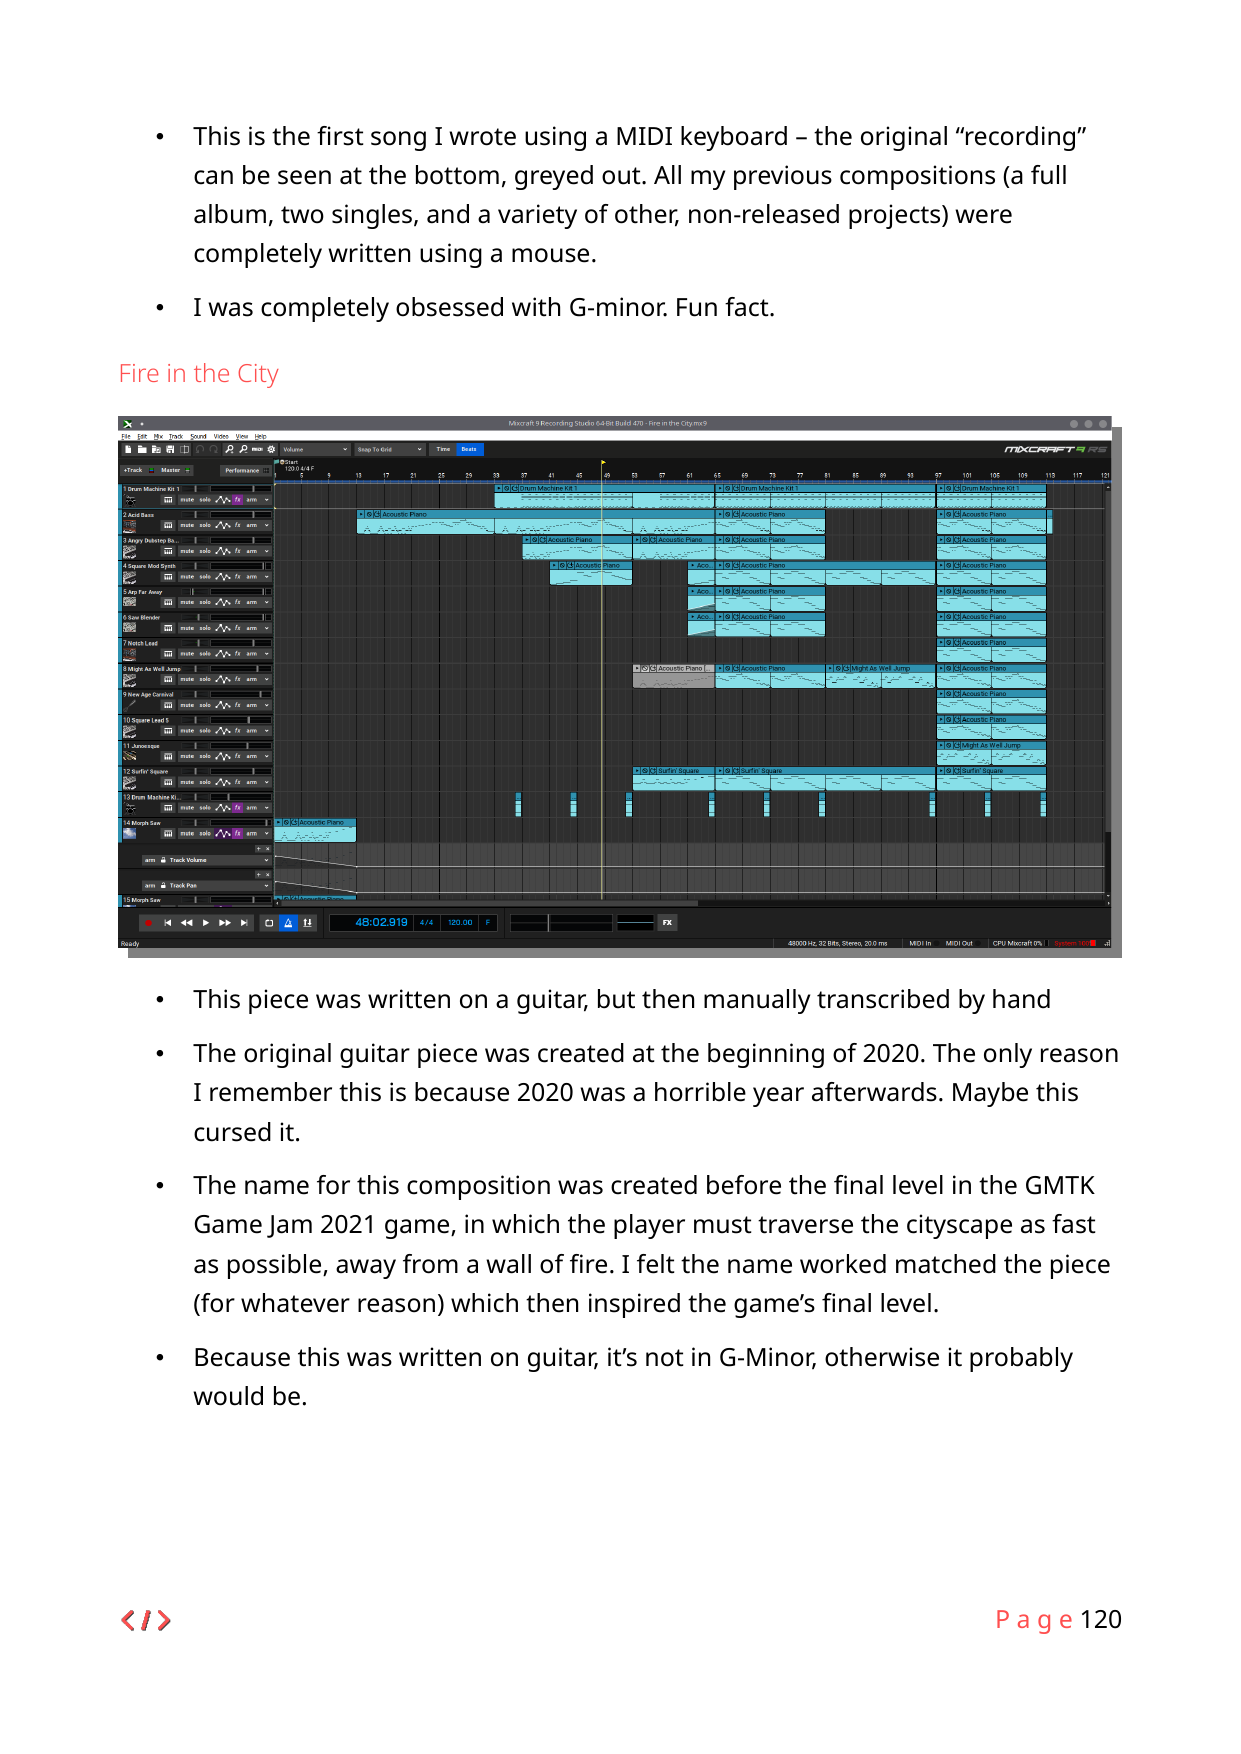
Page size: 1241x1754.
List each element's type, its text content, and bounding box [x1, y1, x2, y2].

list [156, 402, 1122, 427]
list The original guitar piece was created at the beginning of 2020. The only reason I remember this is because 2020 was a horrible year afterwards. Maybe this cursed it. [156, 1036, 1122, 1148]
list I was completely obsessed with G-minor. Fun fact. [156, 289, 1122, 323]
list This piece was written on a guitar, but then manually transcribed by hand [156, 958, 1122, 1016]
subtitle Fire in the City [118, 356, 1122, 390]
list This is the first song I wrote using a MIDI keyboard – the original “recording” can be seen at the bottom, greyed out. All my previous compositions (a full album, two singles, and a variety of other, non-released projects) were completely written using a mouse. [156, 118, 1122, 270]
list Because this was written on guitar, it’s not in G-Minor, otherwise it probably would be. [156, 1339, 1122, 1412]
list The name for this composition was created before the final level in the GMTK Game Jam 2021 game, in which the player must traverse the cityscape as fast as possible, away from a wall of fire. I felt the name worked matched the piece (for whatever reason) which then inspired the game’s final level. [156, 1168, 1122, 1319]
picture [116, 1591, 175, 1649]
picture [118, 416, 1112, 948]
